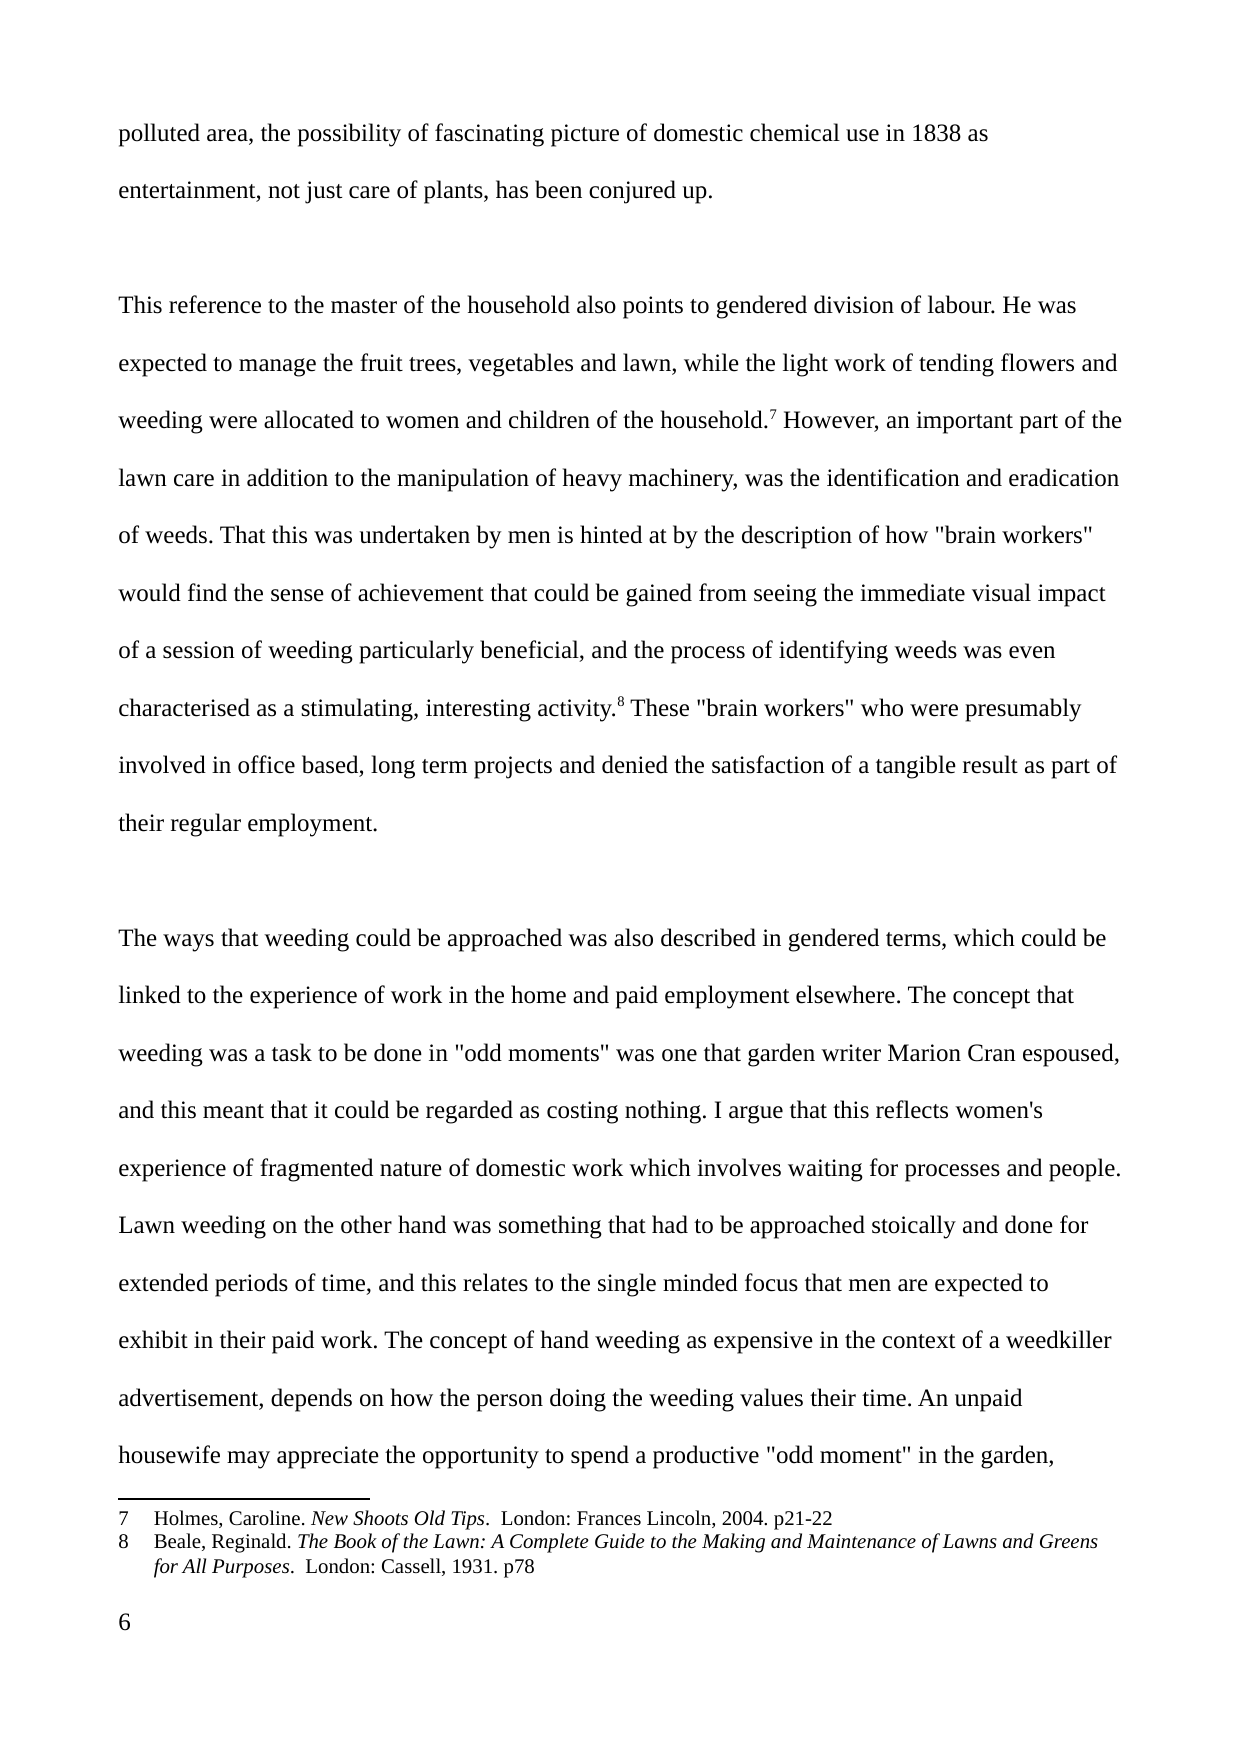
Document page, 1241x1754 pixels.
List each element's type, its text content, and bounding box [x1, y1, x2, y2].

text polluted area, the possibility of fascinating picture of domestic chemical use in 1838 as entertainment, not just care of plants, has been conjured up. [118, 118, 1122, 204]
text Holmes, Caroline. New Shoots Old Tips. London: Frances Lincoln, 2004. p21-22 [118, 1505, 1122, 1529]
text Beale, Reginald. The Book of the Lawn: A Complete Guide to the Making and Maintenance of Lawns and Greens for All Purposes. London: Cassell, 1931. p78 [118, 1529, 1122, 1578]
text The ways that weeding could be approached was also described in gendered terms, which could be linked to the experience of work in the home and paid employment elsewhere. The concept that weeding was a task to be done in "odd moments" was one that garden writer Marion Cran espoused, and this meant that it could be regarded as costing nothing. I argue that this reflects women's experience of fragmented nature of domestic work which involves waiting for processes and people. Lawn weeding on the other hand was something that had to be approached stoically and done for extended periods of time, and this relates to the single minded focus that men are expected to exhibit in their paid work. The concept of hand weeding as expensive in the context of a weedkiller advertisement, depends on how the person doing the weeding values their time. An unpaid housewife may appreciate the opportunity to spend a productive "odd moment" in the garden, [118, 923, 1122, 1469]
text This reference to the master of the household also points to gendered division of labour. He was expected to manage the fruit trees, vegetables and lawn, while the light work of tending flowers and weeding were allocated to women and children of the household. However, an important part of the lawn care in addition to the manipulation of heavy machinery, was the identification and eradication of weeds. That this was undertaken by men is hinted at by the description of how "brain workers" would find the sense of achievement that could be gained from seeing the immediate visual impact of a session of weeding particularly beneficial, and the process of identifying weeds was even characterised as a stimulating, interesting activity. These "brain workers" who were presumably involved in office based, long term projects and denied the satisfaction of a tangible result as part of their regular employment. [118, 291, 1122, 837]
